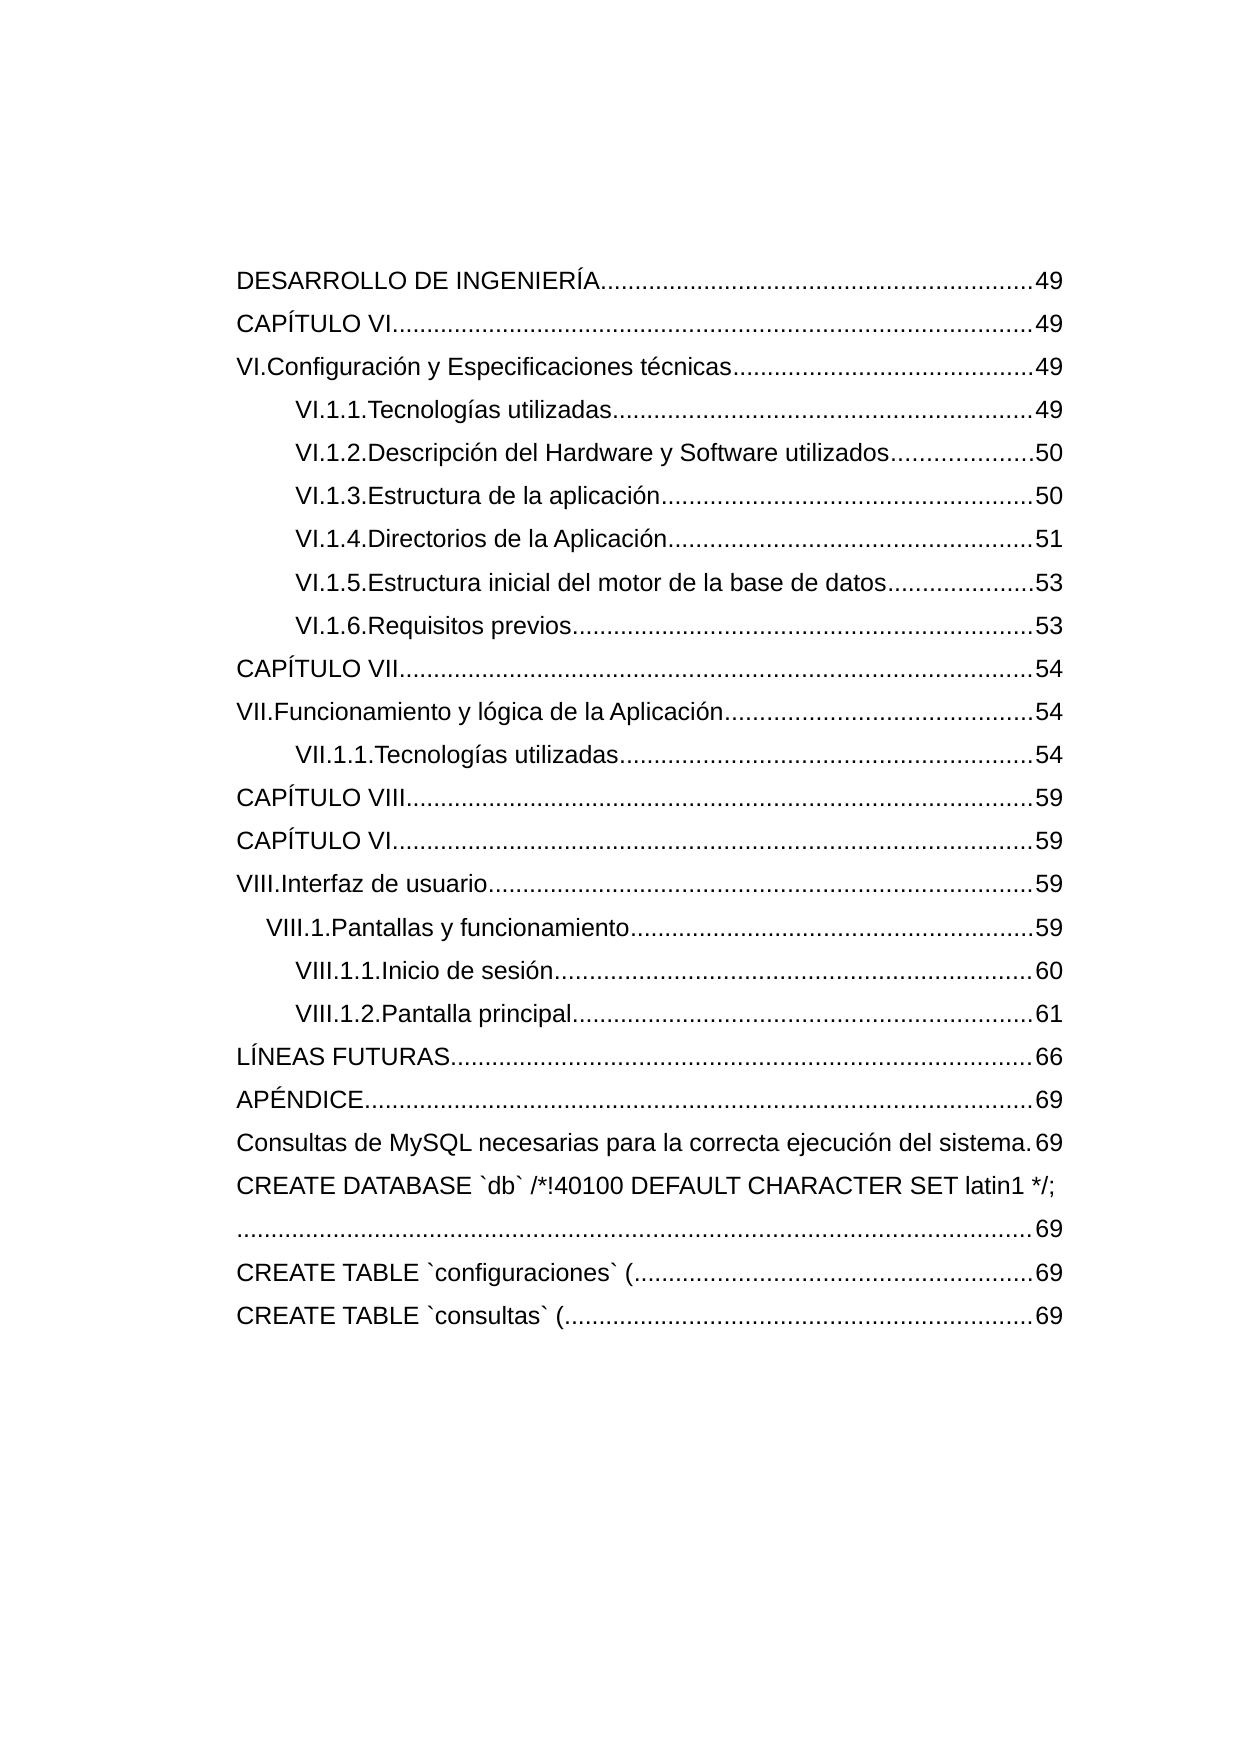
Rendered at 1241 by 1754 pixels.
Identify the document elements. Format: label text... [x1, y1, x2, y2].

text CAPÍTULO VIII 59 [236, 783, 1063, 812]
text APÉNDICE 69 [236, 1085, 1063, 1114]
text CAPÍTULO VI 59 [236, 826, 1063, 855]
text CREATE TABLE `configuraciones` ( 69 [236, 1258, 1063, 1286]
text CAPÍTULO VII 54 [236, 654, 1063, 683]
text VI.1.2.Descripción del Hardware y Software utilizados 50 [295, 438, 1063, 467]
text VII.1.1.Tecnologías utilizadas 54 [295, 740, 1063, 769]
text VI.1.5.Estructura inicial del motor de la base de datos 53 [295, 568, 1063, 596]
text DESARROLLO DE INGENIERÍA 49 [236, 266, 1063, 294]
text VIII.1.2.Pantalla principal 61 [295, 999, 1063, 1028]
text CREATE DATABASE `db` /*!40100 DEFAULT CHARACTER SET latin1 */; 69 [236, 1171, 1063, 1243]
text VI.1.1.Tecnologías utilizadas 49 [295, 395, 1063, 424]
text Consultas de MySQL necesarias para la correcta ejecución del sistema. 69 [236, 1128, 1063, 1157]
text CAPÍTULO VI 49 [236, 309, 1063, 338]
text VI.1.3.Estructura de la aplicación 50 [295, 481, 1063, 510]
text CREATE TABLE `consultas` ( 69 [236, 1301, 1063, 1329]
text VIII.1.Pantallas y funcionamiento 59 [266, 913, 1063, 941]
text VI.Configuración y Especificaciones técnicas 49 [236, 352, 1063, 381]
text VI.1.6.Requisitos previos 53 [295, 611, 1063, 639]
text VII.Funcionamiento y lógica de la Aplicación 54 [236, 697, 1063, 726]
text LÍNEAS FUTURAS 66 [236, 1042, 1063, 1071]
text VIII.Interfaz de usuario 59 [236, 869, 1063, 898]
text VI.1.4.Directorios de la Aplicación 51 [295, 524, 1063, 553]
text VIII.1.1.Inicio de sesión 60 [295, 956, 1063, 984]
